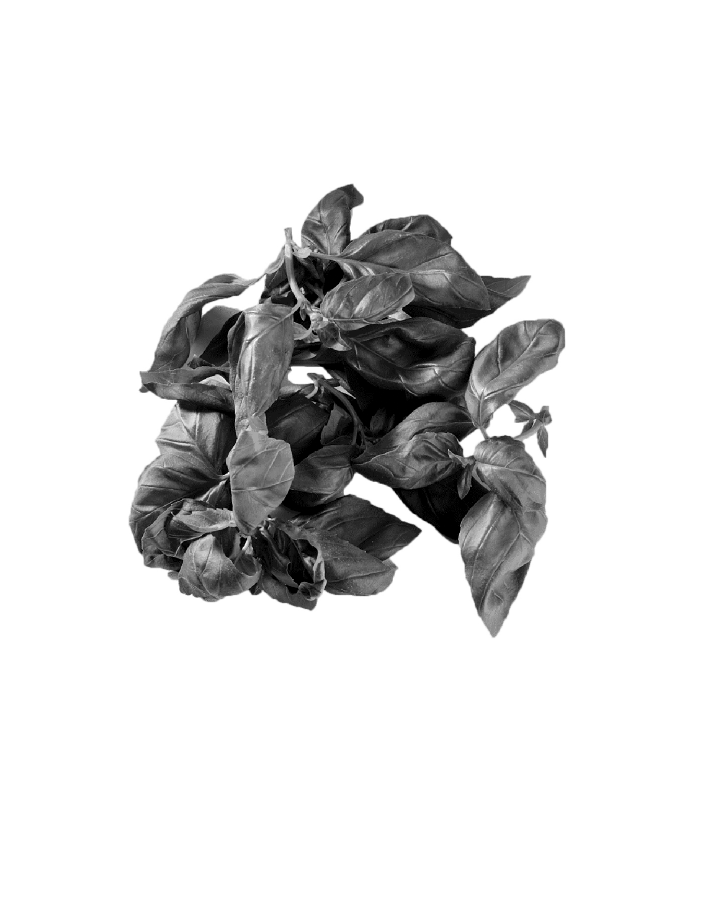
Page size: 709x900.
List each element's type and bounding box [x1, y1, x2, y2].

picture [88, 154, 620, 687]
